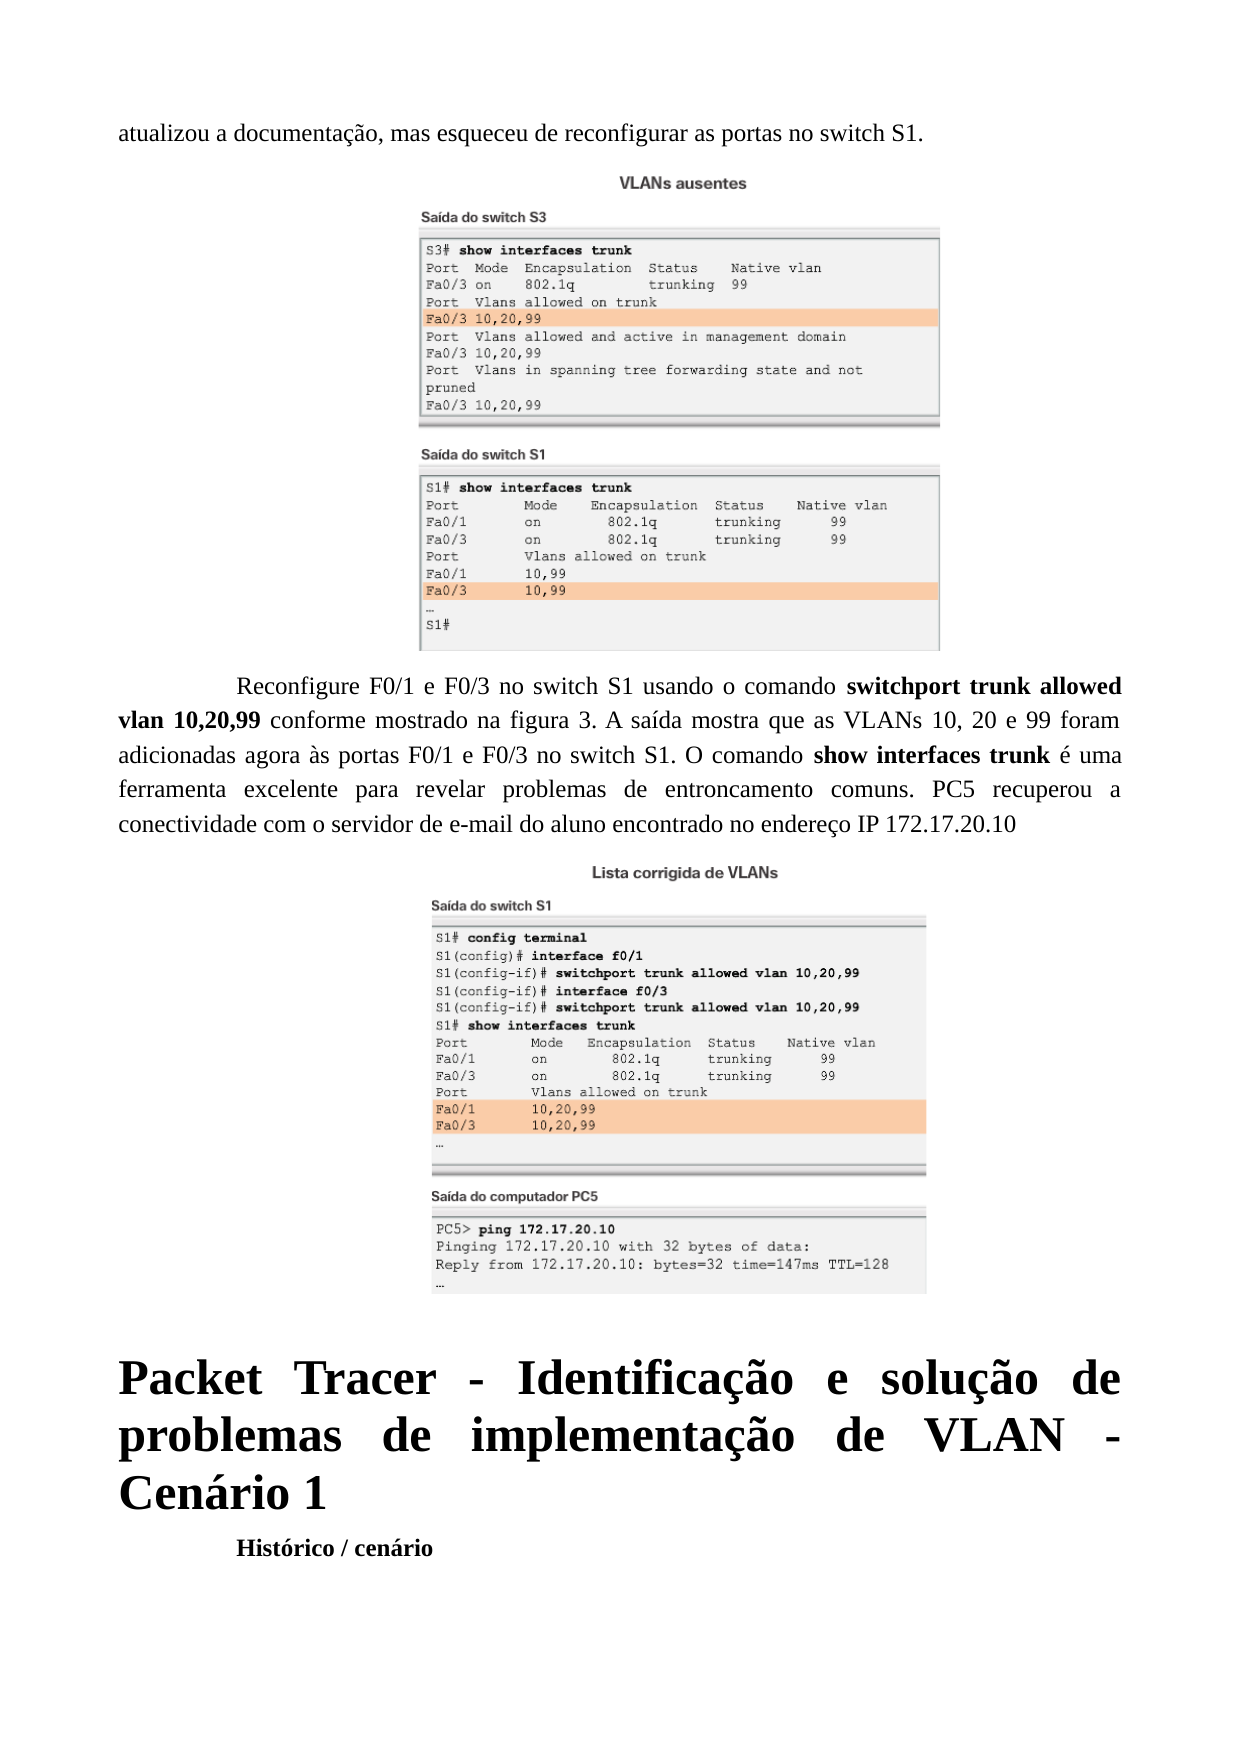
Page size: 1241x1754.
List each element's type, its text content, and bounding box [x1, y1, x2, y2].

picture [418, 167, 941, 651]
text atualizou a documentação, mas esqueceu de reconfigurar as portas no switch S1. [118, 118, 1122, 147]
subtitle Packet Tracer - Identificação e solução de problemas de implementação de VLAN - Cenário 1 [118, 1348, 1122, 1520]
picture [431, 857, 927, 1294]
text Reconfigure F0/1 e F0/3 no switch S1 usando o comando switchport trunk allowed vlan 10,20,99 conforme mostrado na figura 3. A saída mostra que as VLANs 10, 20 e 99 foram adicionadas agora às portas F0/1 e F0/3 no switch S1. O comando show interfaces trunk é uma ferramenta excelente para revelar problemas de entroncamento comuns. PC5 recuperou a conectividade com o servidor de e-mail do aluno encontrado no endereço IP 172.17.20.10 [118, 671, 1122, 837]
text Histórico / cenário [118, 1533, 1122, 1561]
